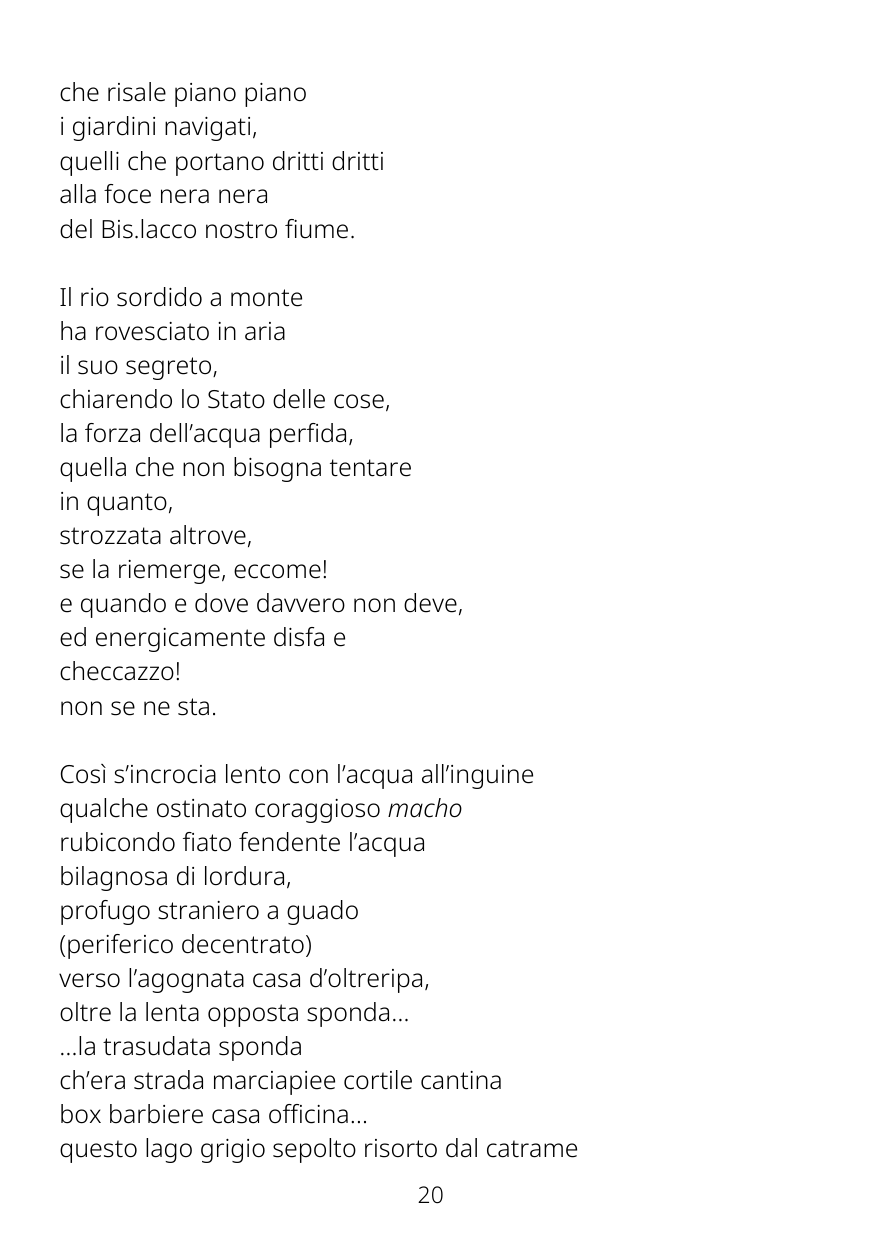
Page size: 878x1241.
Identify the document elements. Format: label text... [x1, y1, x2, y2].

text se la riemerge, eccome! [59, 552, 790, 586]
text Il rio sordido a monte [59, 279, 790, 313]
text oltre la lenta opposta sponda… [59, 995, 790, 1029]
text ha rovesciato in aria [59, 313, 790, 347]
text che risale piano piano [59, 75, 790, 109]
text in quanto, [59, 484, 790, 518]
text bilagnosa di lordura, [59, 858, 790, 892]
text …la trasudata sponda [59, 1029, 790, 1063]
text questo lago grigio sepolto risorto dal catrame [59, 1131, 790, 1165]
text ch’era strada marciapiee cortile cantina [59, 1063, 790, 1097]
text quelli che portano dritti dritti [59, 143, 790, 177]
text i giardini navigati, [59, 109, 790, 143]
text alla foce nera nera [59, 177, 790, 211]
text box barbiere casa officina… [59, 1097, 790, 1131]
text (periferico decentrato) [59, 927, 790, 961]
text chiarendo lo Stato delle cose, [59, 382, 790, 416]
text strozzata altrove, [59, 518, 790, 552]
text ed energicamente disfa e [59, 620, 790, 654]
text Così s’incrocia lento con l’acqua all’inguine [59, 756, 790, 790]
text e quando e dove davvero non deve, [59, 586, 790, 620]
text il suo segreto, [59, 347, 790, 382]
text non se ne sta. [59, 688, 790, 722]
text profugo straniero a guado [59, 892, 790, 927]
text checcazzo! [59, 654, 790, 688]
text rubicondo fiato fendente l’acqua [59, 824, 790, 858]
text qualche ostinato coraggioso macho [59, 790, 790, 824]
text del Bis.lacco nostro fiume. [59, 211, 790, 245]
text quella che non bisogna tentare [59, 450, 790, 484]
text la forza dell’acqua perfida, [59, 416, 790, 450]
text verso l’agognata casa d’oltreripa, [59, 961, 790, 995]
